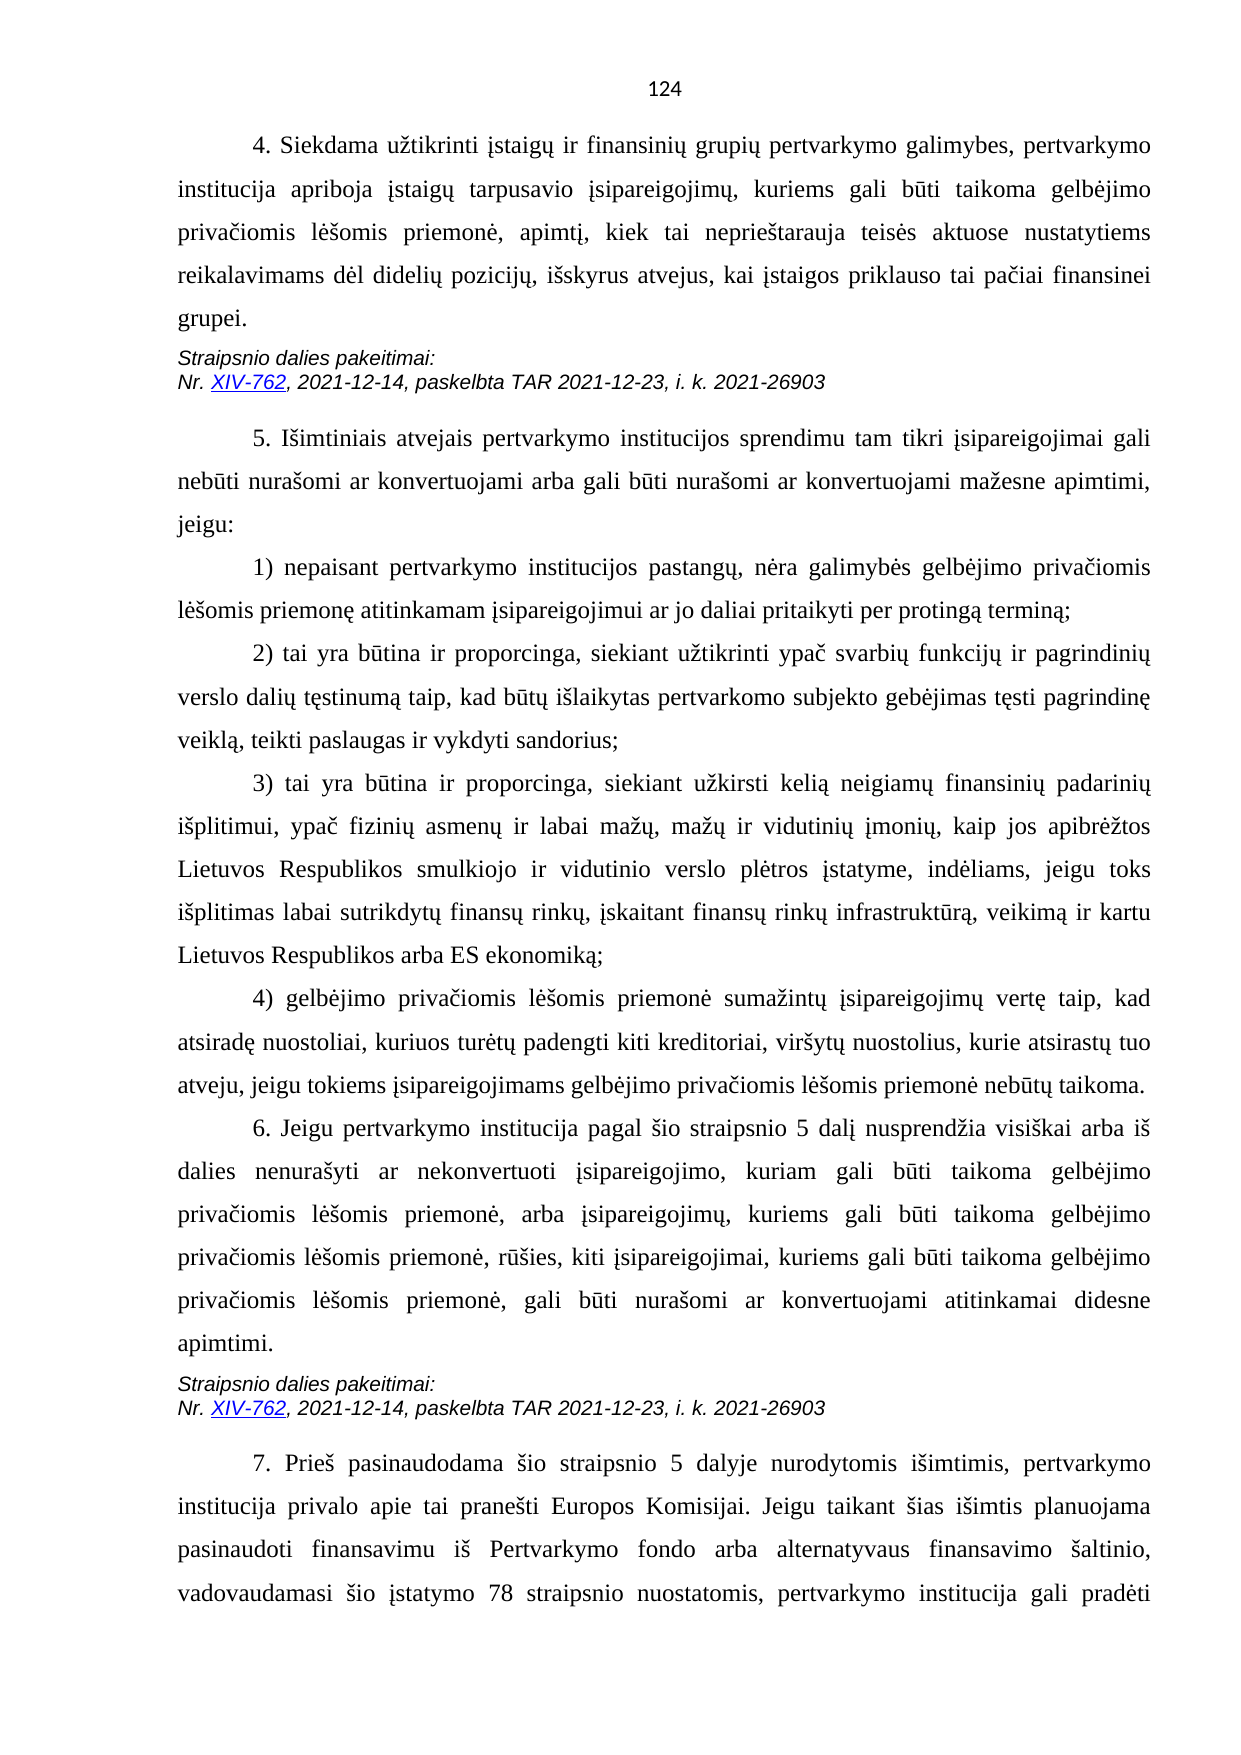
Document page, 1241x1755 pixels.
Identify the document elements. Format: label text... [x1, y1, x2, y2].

text 3) tai yra būtina ir proporcinga, siekiant užkirsti kelią neigiamų finansinių padarinių išplitimui, ypač fizinių asmenų ir labai mažų, mažų ir vidutinių įmonių, kaip jos apibrėžtos Lietuvos Respublikos smulkiojo ir vidutinio verslo plėtros įstatyme, indėliams, jeigu toks išplitimas labai sutrikdytų finansų rinkų, įskaitant finansų rinkų infrastruktūrą, veikimą ir kartu Lietuvos Respublikos arba ES ekonomiką; [177, 768, 1152, 969]
text Nr. XIV-762, 2021-12-14, paskelbta TAR 2021-12-23, i. k. 2021-26903 [177, 1396, 1152, 1419]
text 4. Siekdama užtikrinti įstaigų ir finansinių grupių pertvarkymo galimybes, pertvarkymo institucija apriboja įstaigų tarpusavio įsipareigojimų, kuriems gali būti taikoma gelbėjimo privačiomis lėšomis priemonė, apimtį, kiek tai neprieštarauja teisės aktuose nustatytiems reikalavimams dėl didelių pozicijų, išskyrus atvejus, kai įstaigos priklauso tai pačiai finansinei grupei. [177, 131, 1152, 332]
text Straipsnio dalies pakeitimai: [177, 346, 1152, 370]
text 6. Jeigu pertvarkymo institucija pagal šio straipsnio 5 dalį nusprendžia visiškai arba iš dalies nenurašyti ar nekonvertuoti įsipareigojimo, kuriam gali būti taikoma gelbėjimo privačiomis lėšomis priemonė, arba įsipareigojimų, kuriems gali būti taikoma gelbėjimo privačiomis lėšomis priemonė, rūšies, kiti įsipareigojimai, kuriems gali būti taikoma gelbėjimo privačiomis lėšomis priemonė, gali būti nurašomi ar konvertuojami atitinkamai didesne apimtimi. [177, 1113, 1152, 1357]
text 2) tai yra būtina ir proporcinga, siekiant užtikrinti ypač svarbių funkcijų ir pagrindinių verslo dalių tęstinumą taip, kad būtų išlaikytas pertvarkomo subjekto gebėjimas tęsti pagrindinę veiklą, teikti paslaugas ir vykdyti sandorius; [177, 638, 1152, 753]
text Straipsnio dalies pakeitimai: [177, 1372, 1152, 1396]
text 1) nepaisant pertvarkymo institucijos pastangų, nėra galimybės gelbėjimo privačiomis lėšomis priemonę atitinkamam įsipareigojimui ar jo daliai pritaikyti per protingą terminą; [177, 552, 1152, 624]
text 4) gelbėjimo privačiomis lėšomis priemonė sumažintų įsipareigojimų vertę taip, kad atsiradę nuostoliai, kuriuos turėtų padengti kiti kreditoriai, viršytų nuostolius, kurie atsirastų tuo atveju, jeigu tokiems įsipareigojimams gelbėjimo privačiomis lėšomis priemonė nebūtų taikoma. [177, 983, 1152, 1098]
text 7. Prieš pasinaudodama šio straipsnio 5 dalyje nurodytomis išimtimis, pertvarkymo institucija privalo apie tai pranešti Europos Komisijai. Jeigu taikant šias išimtis planuojama pasinaudoti finansavimu iš Pertvarkymo fondo arba alternatyvaus finansavimo šaltinio, vadovaudamasi šio įstatymo 78 straipsnio nuostatomis, pertvarkymo institucija gali pradėti [177, 1448, 1152, 1606]
text Nr. XIV-762, 2021-12-14, paskelbta TAR 2021-12-23, i. k. 2021-26903 [177, 370, 1152, 394]
text 5. Išimtiniais atvejais pertvarkymo institucijos sprendimu tam tikri įsipareigojimai gali nebūti nurašomi ar konvertuojami arba gali būti nurašomi ar konvertuojami mažesne apimtimi, jeigu: [177, 423, 1152, 538]
